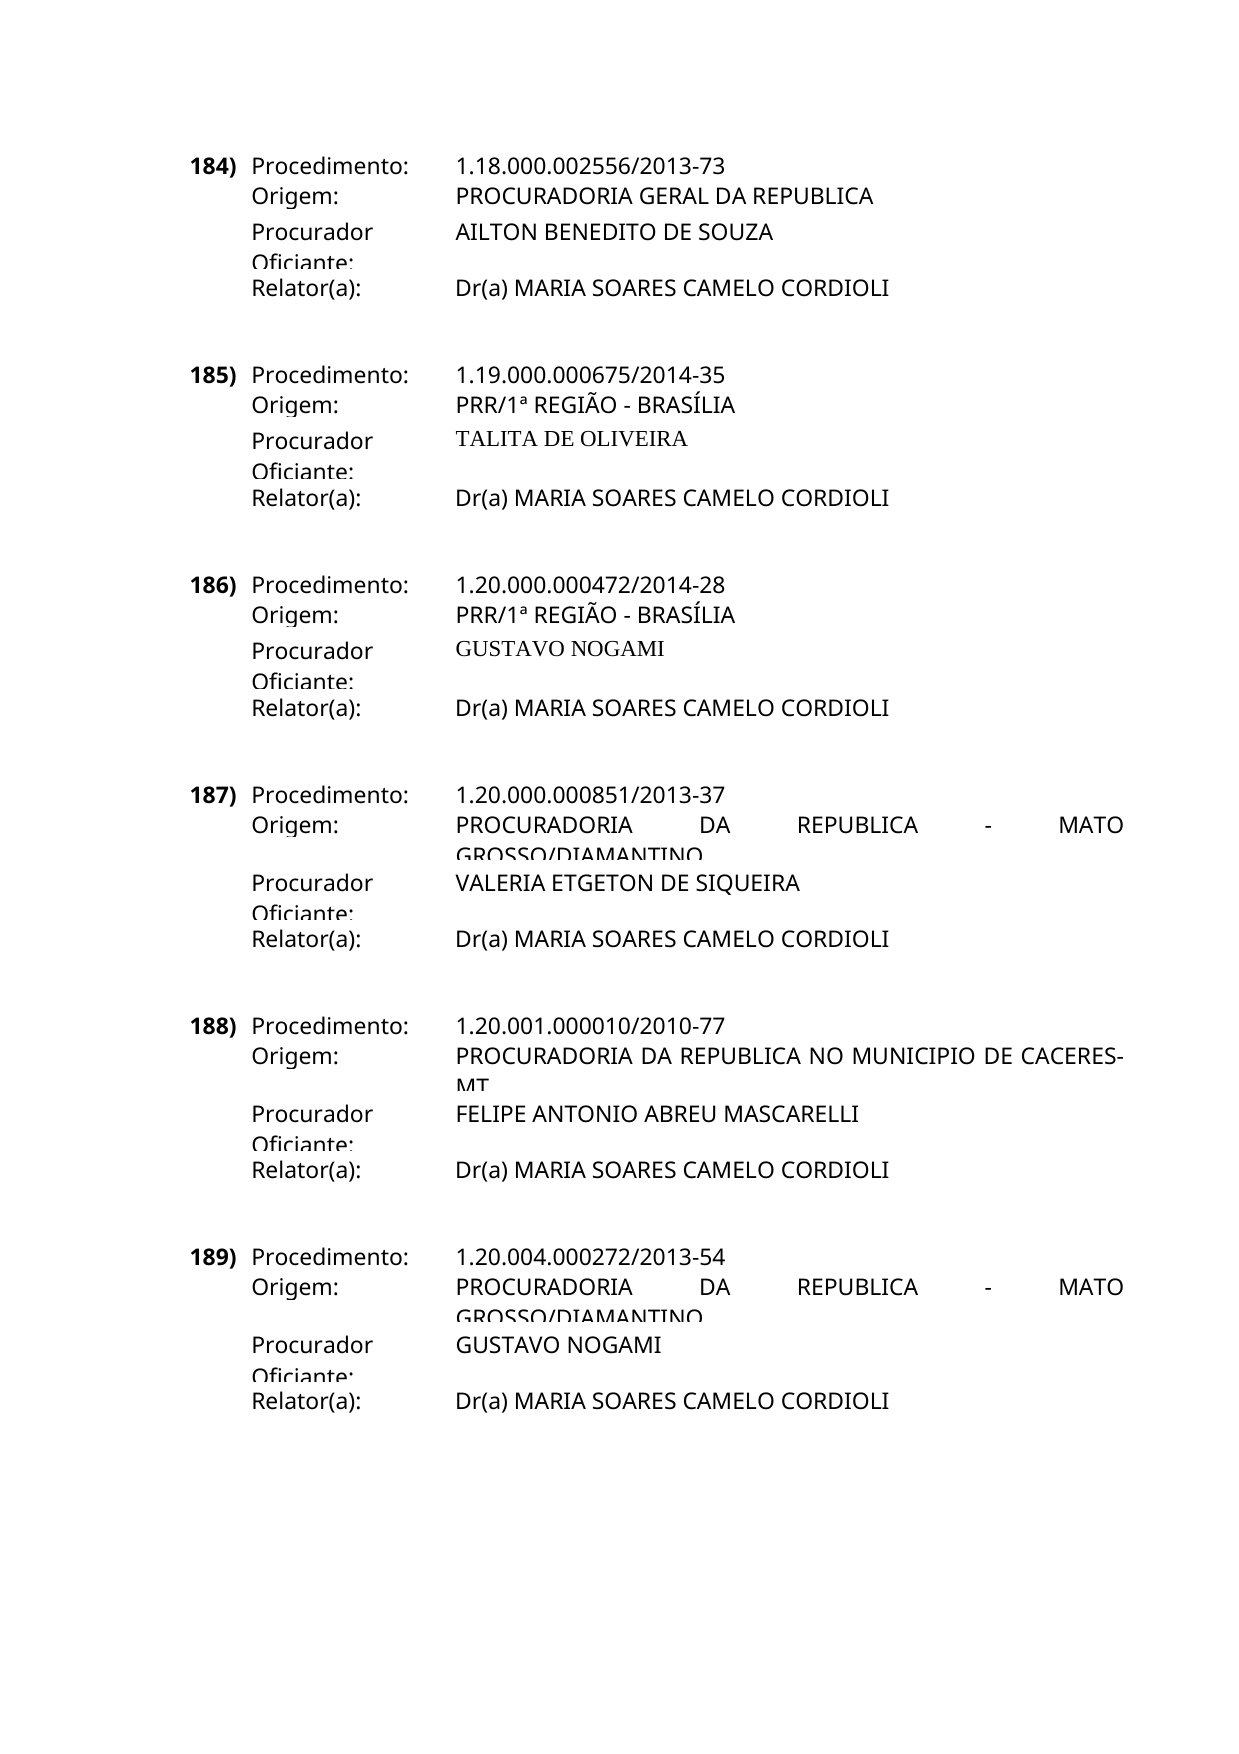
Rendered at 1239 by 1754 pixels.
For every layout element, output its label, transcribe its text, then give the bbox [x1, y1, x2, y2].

table_cell Procedimento: [251, 1241, 455, 1269]
table_cell [189, 389, 251, 417]
table_cell 1.18.000.002556/2013-73 [455, 150, 1124, 178]
table_cell PROCURADORIA GERAL DA REPUBLICA [455, 180, 1124, 208]
table_cell [189, 599, 251, 627]
table_cell 1.20.000.000851/2013-37 [455, 779, 1124, 807]
table_cell [0, 599, 189, 627]
table_cell [1125, 569, 1239, 597]
table_cell [189, 722, 251, 778]
table_cell [1125, 1271, 1239, 1299]
table_cell [0, 923, 189, 953]
table_header Dr(a) MARIA SOARES CAMELO CORDIOLI [455, 1385, 1122, 1413]
table_cell [0, 1091, 189, 1098]
table_header Dr(a) MARIA SOARES CAMELO CORDIOLI [455, 923, 1122, 951]
table_cell Procedimento: [251, 779, 455, 807]
table_cell Procurador Oficiante: [251, 425, 455, 478]
table_cell [251, 1299, 455, 1322]
table_header [0, 0, 189, 150]
table_cell [455, 953, 1124, 1009]
table_cell [0, 953, 189, 1009]
table_cell Origem: [251, 389, 455, 417]
table_cell [1125, 953, 1239, 1009]
table_cell [189, 1068, 251, 1091]
table_cell 188) [189, 1010, 251, 1038]
table_cell [0, 272, 189, 302]
table_cell [1125, 1184, 1239, 1241]
table_cell [455, 209, 1124, 216]
table_cell [1125, 512, 1239, 568]
table_cell 187) [189, 779, 251, 807]
table_cell [1125, 1385, 1239, 1415]
table_cell [1125, 1010, 1239, 1038]
table_cell [189, 272, 251, 302]
table_cell [0, 150, 189, 178]
table_cell [189, 417, 251, 424]
table_cell [0, 1322, 189, 1329]
table_cell VALERIA ETGETON DE SIQUEIRA [455, 867, 1124, 918]
table_cell Origem: [251, 599, 455, 627]
table_cell [0, 180, 189, 208]
table_cell [1125, 216, 1239, 267]
table_cell FELIPE ANTONIO ABREU MASCARELLI [455, 1098, 1124, 1149]
table_cell [455, 860, 1124, 867]
table_cell Procurador Oficiante: [251, 867, 455, 919]
table_cell [1125, 389, 1239, 417]
table_cell GUSTAVO NOGAMI [455, 1329, 1124, 1380]
table_cell [0, 1385, 189, 1415]
table_cell [1125, 1299, 1239, 1322]
table_cell [189, 302, 251, 358]
table_cell [1125, 1040, 1239, 1068]
table_cell [251, 1184, 455, 1241]
table_cell [189, 482, 251, 512]
table_cell [189, 1154, 251, 1184]
table_cell [1125, 302, 1239, 358]
table_cell [0, 417, 189, 424]
table_cell [0, 302, 189, 358]
table_cell [189, 867, 251, 918]
table_cell [189, 209, 251, 216]
table_cell [0, 569, 189, 597]
table_cell [0, 209, 189, 216]
table_cell [189, 1385, 251, 1415]
table_cell [1125, 425, 1239, 478]
table_cell [189, 1184, 251, 1241]
table_cell [189, 1040, 251, 1068]
table_cell [251, 860, 455, 867]
table_cell TALITA DE OLIVEIRA [455, 425, 1124, 478]
table_cell [1125, 359, 1239, 387]
table_cell [455, 1322, 1124, 1329]
table_cell [1125, 779, 1239, 807]
table_cell [1125, 627, 1239, 634]
table_cell [0, 1299, 189, 1322]
table_cell [189, 425, 251, 478]
table_cell [0, 389, 189, 417]
table_cell [251, 722, 455, 778]
table_cell [189, 837, 251, 859]
table_cell [455, 417, 1124, 424]
table_cell 186) [189, 569, 251, 597]
table_cell [0, 1010, 189, 1038]
table_cell [1125, 860, 1239, 867]
table_cell Origem: [251, 1040, 455, 1068]
table_cell 1.20.000.000472/2014-28 [455, 569, 1124, 597]
table_cell 1.19.000.000675/2014-35 [455, 359, 1124, 387]
table_cell [0, 1068, 189, 1091]
table_cell Procurador Oficiante: [251, 1329, 455, 1382]
table_cell [189, 216, 251, 267]
table_cell [0, 359, 189, 387]
table_cell Origem: [251, 180, 455, 208]
table_cell [1125, 180, 1239, 208]
table_cell [455, 627, 1124, 634]
table_cell [189, 1322, 251, 1329]
table_cell Procedimento: [251, 150, 455, 178]
table_cell [0, 867, 189, 918]
table_cell [455, 512, 1124, 568]
table_cell [0, 1241, 189, 1269]
table_cell [189, 1329, 251, 1380]
table_cell [0, 692, 189, 722]
table_header Relator(a): [251, 1154, 455, 1182]
table_cell [455, 1091, 1124, 1098]
table_cell [0, 1184, 189, 1241]
table_cell [251, 1322, 455, 1329]
table_cell [1125, 1154, 1239, 1184]
table_cell 184) [189, 150, 251, 178]
table_cell PROCURADORIA DA REPUBLICA NO MUNICIPIO DE CACERES-MT [455, 1040, 1124, 1091]
table_cell [189, 1091, 251, 1098]
table_header Dr(a) MARIA SOARES CAMELO CORDIOLI [455, 1154, 1122, 1182]
table_cell [1125, 809, 1239, 837]
table_cell [0, 216, 189, 267]
table_cell [189, 1299, 251, 1322]
table_header Dr(a) MARIA SOARES CAMELO CORDIOLI [455, 272, 1122, 300]
table_cell GUSTAVO NOGAMI [455, 635, 1124, 688]
table_header Dr(a) MARIA SOARES CAMELO CORDIOLI [455, 482, 1122, 510]
table_header Relator(a): [251, 272, 455, 300]
table_cell [1125, 1091, 1239, 1098]
table_header [1125, 0, 1239, 150]
table_cell [189, 1098, 251, 1149]
table_cell [189, 180, 251, 208]
table_cell [1125, 1322, 1239, 1329]
table_cell [0, 1098, 189, 1149]
table_cell [0, 779, 189, 807]
table_cell Procurador Oficiante: [251, 635, 455, 688]
table_cell [0, 722, 189, 778]
table_cell [455, 722, 1124, 778]
table_header Relator(a): [251, 482, 455, 510]
table_cell [1125, 837, 1239, 859]
table_cell [0, 1154, 189, 1184]
table_cell [1125, 867, 1239, 918]
table_cell [189, 512, 251, 568]
table_cell [251, 302, 455, 358]
table_cell [0, 635, 189, 688]
table_header Relator(a): [251, 692, 455, 720]
table_cell [251, 627, 455, 634]
table_cell [0, 512, 189, 568]
table_cell [0, 1040, 189, 1068]
table_cell PRR/1ª REGIÃO - BRASÍLIA [455, 389, 1124, 417]
table_cell [0, 809, 189, 837]
table_cell [0, 837, 189, 859]
table_cell Procedimento: [251, 359, 455, 387]
table_cell [1125, 1329, 1239, 1380]
table_cell [251, 953, 455, 1009]
table_cell Procurador Oficiante: [251, 1098, 455, 1151]
table_cell [1125, 482, 1239, 512]
table_cell [189, 923, 251, 953]
table_cell Procedimento: [251, 569, 455, 597]
table_cell [251, 209, 455, 216]
table_cell [1125, 635, 1239, 688]
table_cell [0, 482, 189, 512]
table_cell [1125, 417, 1239, 424]
table_cell [1125, 923, 1239, 953]
table_cell PROCURADORIA DA REPUBLICA - MATO GROSSO/DIAMANTINO [455, 1271, 1124, 1322]
table_cell [1125, 722, 1239, 778]
table_cell [455, 302, 1124, 358]
table_header [455, 0, 1124, 150]
table_cell Procurador Oficiante: [251, 216, 455, 268]
table_cell 1.20.004.000272/2013-54 [455, 1241, 1124, 1269]
table_cell [189, 953, 251, 1009]
table_cell [0, 1271, 189, 1299]
table_cell [189, 627, 251, 634]
table_cell [251, 417, 455, 424]
table_cell [0, 425, 189, 478]
table_cell Procedimento: [251, 1010, 455, 1038]
table_cell 1.20.001.000010/2010-77 [455, 1010, 1124, 1038]
table_cell [189, 1271, 251, 1299]
table_cell [1125, 1068, 1239, 1091]
table_cell [455, 1184, 1124, 1241]
table_cell Origem: [251, 1271, 455, 1299]
table_cell PROCURADORIA DA REPUBLICA - MATO GROSSO/DIAMANTINO [455, 809, 1124, 859]
table_cell [1125, 150, 1239, 178]
table_cell [1125, 209, 1239, 216]
table_cell [0, 1329, 189, 1380]
table_cell [189, 635, 251, 688]
table_cell [251, 1091, 455, 1098]
table_cell [0, 627, 189, 634]
table_cell Origem: [251, 809, 455, 837]
table_cell [1125, 1098, 1239, 1149]
table_cell [1125, 272, 1239, 302]
table_cell [251, 1068, 455, 1091]
table_header Dr(a) MARIA SOARES CAMELO CORDIOLI [455, 692, 1122, 720]
table_cell [189, 860, 251, 867]
table_cell [189, 809, 251, 837]
table_header [251, 0, 455, 150]
table_cell 185) [189, 359, 251, 387]
table_header Relator(a): [251, 1385, 455, 1413]
table_cell AILTON BENEDITO DE SOUZA [455, 216, 1124, 267]
table_header Relator(a): [251, 923, 455, 951]
table_header [189, 0, 251, 150]
table_cell [251, 512, 455, 568]
table_cell [1125, 692, 1239, 722]
table_cell [1125, 1241, 1239, 1269]
table_cell [1125, 599, 1239, 627]
table_cell [189, 692, 251, 722]
table_cell 189) [189, 1241, 251, 1269]
table_cell [251, 837, 455, 859]
table_cell [0, 860, 189, 867]
table_cell PRR/1ª REGIÃO - BRASÍLIA [455, 599, 1124, 627]
